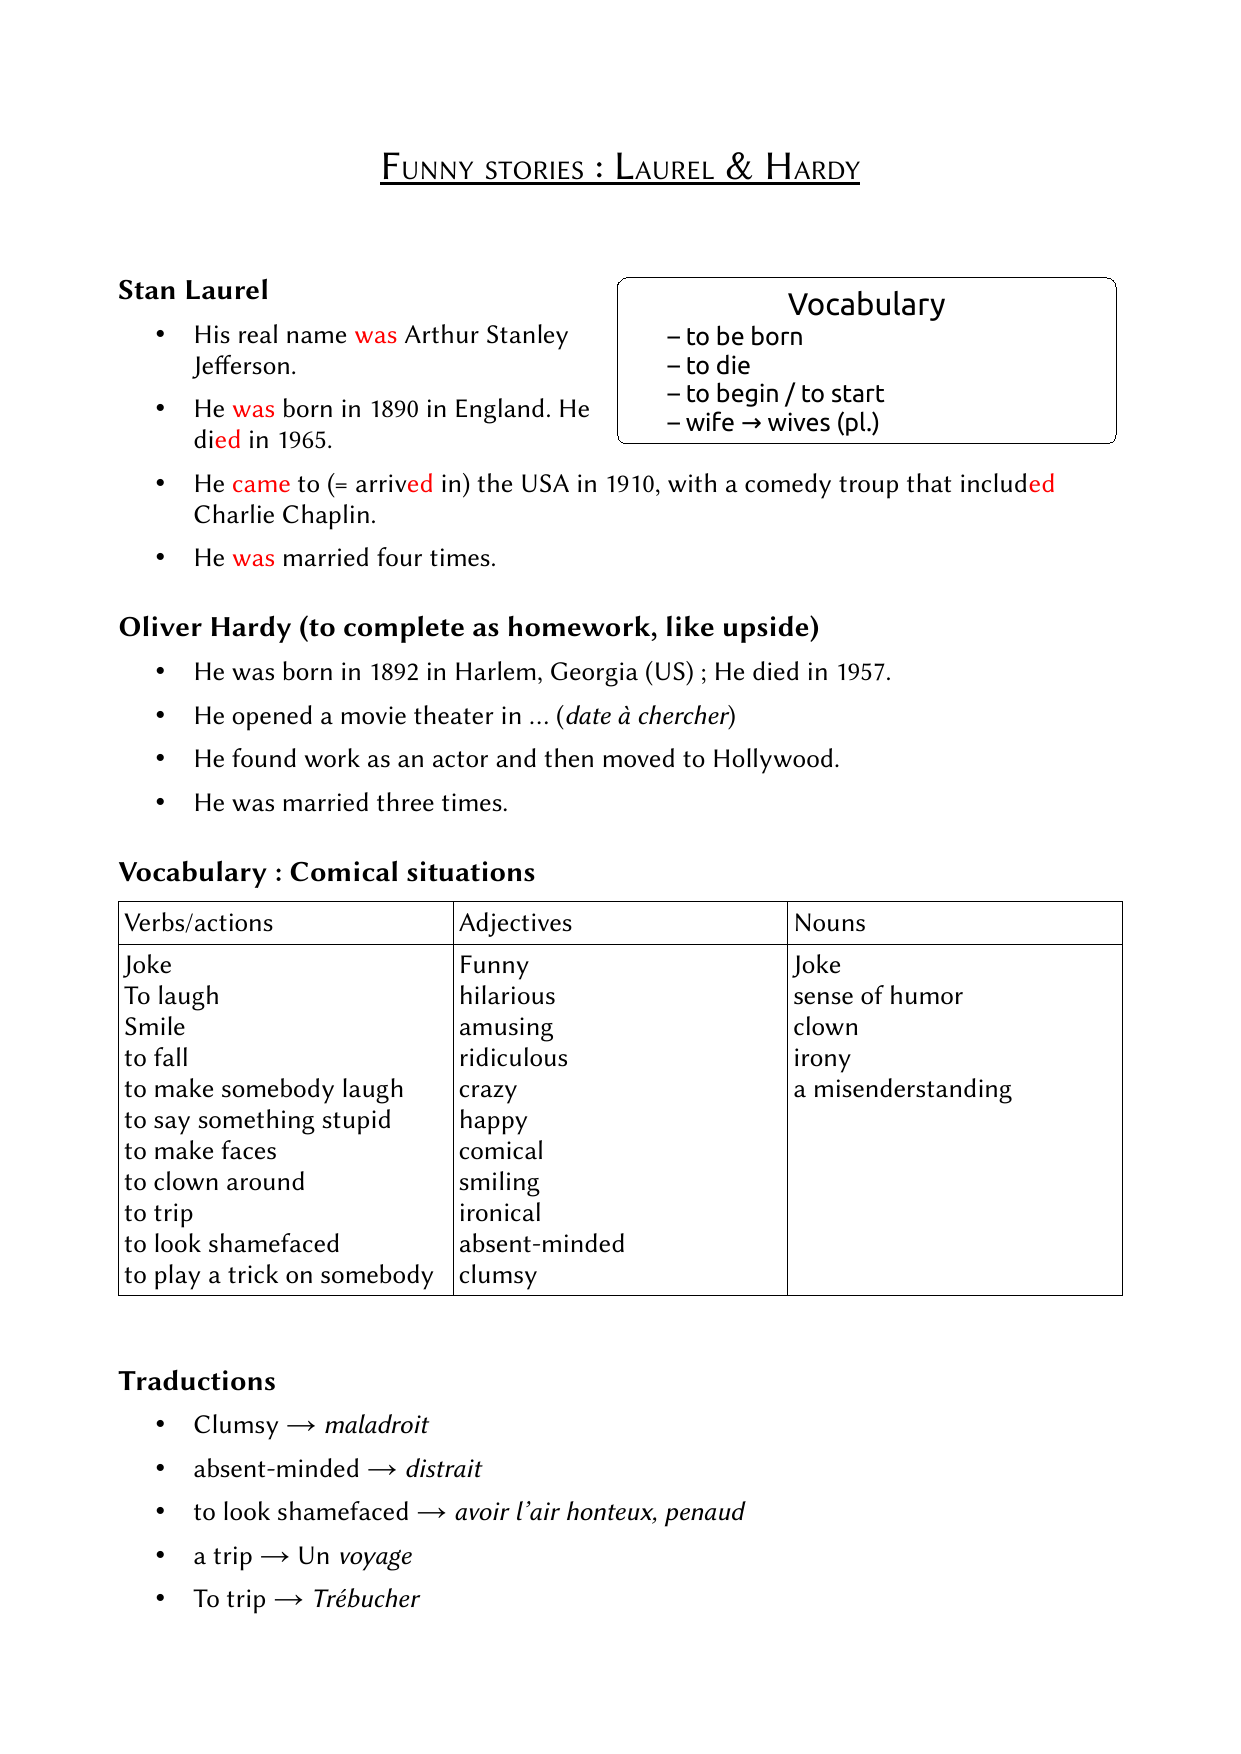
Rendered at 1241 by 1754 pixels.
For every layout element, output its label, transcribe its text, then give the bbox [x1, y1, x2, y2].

subtitle Vocabulary : Comical situations [118, 855, 1122, 888]
list to look shamefaced → avoir l’air honteux, penaud [156, 1497, 1122, 1527]
list He was born in 1890 in England. He died in 1965. [156, 394, 1122, 456]
list Clumsy → maladroit [156, 1410, 1122, 1441]
table_cell Joke sense of humor clown irony a misenderstanding [788, 945, 1122, 1295]
list He was married four times. [156, 542, 1122, 573]
subtitle Funny stories : Laurel & Hardy [118, 143, 1122, 189]
list He found work as an actor and then moved to Hollywood. [156, 743, 1122, 774]
table_cell Funny hilarious amusing ridiculous crazy happy comical smiling ironical absent-minded clumsy [454, 945, 787, 1295]
list He was born in 1892 in Harlem, Georgia (US) ; He died in 1957. [156, 657, 1122, 687]
table_header Verbs/actions [119, 902, 453, 943]
subtitle Oliver Hardy (to complete as homework, like upside) [118, 611, 1122, 644]
table_cell Joke To laugh Smile to fall to make somebody laugh to say something stupid to make faces to clown around to trip to look shamefaced to play a trick on somebody [119, 945, 453, 1295]
list He opened a movie theater in … (date à chercher) [156, 700, 1122, 731]
list He was married three times. [156, 787, 1122, 818]
list He came to (= arrived in) the USA in 1910, with a comedy troup that included Charlie Chaplin. [156, 468, 1122, 530]
list a trip → Un voyage [156, 1540, 1122, 1571]
table_header Nouns [788, 902, 1122, 943]
list His real name was Arthur Stanley Jefferson. [156, 319, 617, 381]
subtitle Traductions [118, 1364, 1122, 1397]
list To trip → Trébucher [156, 1583, 1122, 1614]
subtitle Stan Laurel [118, 273, 1122, 307]
table_header Adjectives [454, 902, 787, 943]
list absent-minded → distrait [156, 1453, 1122, 1484]
